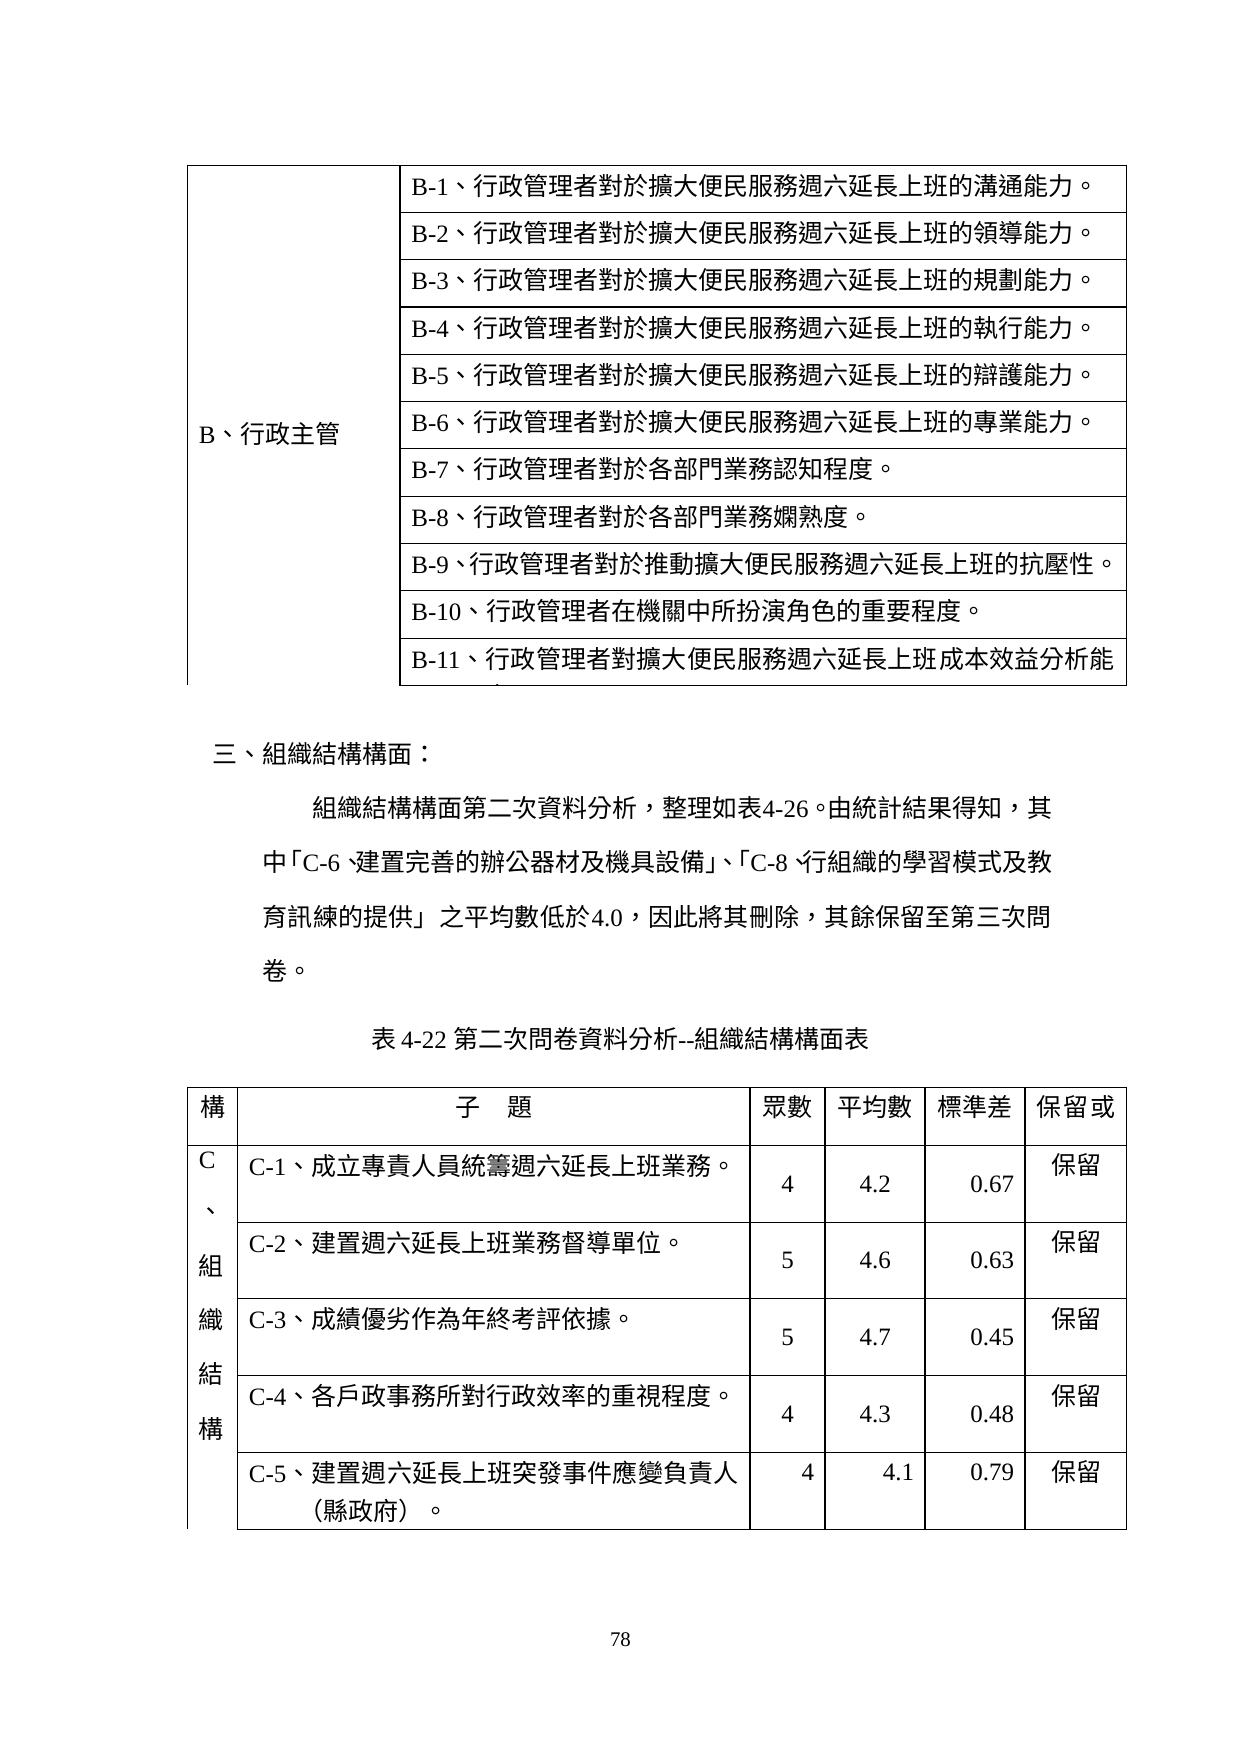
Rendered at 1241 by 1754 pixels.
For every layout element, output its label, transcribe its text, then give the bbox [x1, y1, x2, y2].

table_cell C-3、成績優劣作為年終考評依據。 [238, 1299, 749, 1375]
table_cell C-5、建置週六延長上班突發事件應變負責人（縣政府）。 [238, 1453, 749, 1529]
table_cell B-1、行政管理者對於擴大便民服務週六延長上班的溝通能力。 [401, 166, 1126, 212]
table_cell 4 [751, 1146, 824, 1222]
table_header 標準差 [926, 1088, 1024, 1145]
table_cell B-10、行政管理者在機關中所扮演角色的重要程度。 [401, 591, 1126, 637]
table_cell 0.48 [926, 1376, 1024, 1452]
table_header 子 題 [238, 1088, 749, 1145]
table_cell 保留 [1026, 1376, 1126, 1452]
text 三、組織結構構面： [187, 734, 1053, 770]
table_cell C、組織結構 [188, 1146, 237, 1529]
table_cell 0.63 [926, 1223, 1024, 1298]
table_cell 4 [751, 1376, 824, 1452]
table_cell B-6、行政管理者對於擴大便民服務週六延長上班的專業能力。 [401, 402, 1126, 448]
table_cell B-5、行政管理者對於擴大便民服務週六延長上班的辯護能力。 [401, 355, 1126, 401]
table_cell B-4、行政管理者對於擴大便民服務週六延長上班的執行能力。 [401, 308, 1126, 354]
text 表4-22 第二次問卷資料分析--組織結構構面表 [187, 1018, 1053, 1056]
table_cell 4.1 [826, 1453, 924, 1529]
table_cell B-8、行政管理者對於各部門業務嫻熟度。 [401, 497, 1126, 543]
table_cell 保留 [1026, 1146, 1126, 1222]
table_header 平均數 [826, 1088, 924, 1145]
table_cell C-2、建置週六延長上班業務督導單位。 [238, 1223, 749, 1298]
table_header 構 面 [188, 1088, 237, 1145]
table_cell B、行政主管 [188, 166, 399, 685]
table_cell 5 [751, 1299, 824, 1375]
table_cell 保留 [1026, 1299, 1126, 1375]
table_cell 4.3 [826, 1376, 924, 1452]
table_cell C-1、成立專責人員統籌週六延長上班業務。 [238, 1146, 749, 1222]
table_cell 0.67 [926, 1146, 1024, 1222]
table_cell B-2、行政管理者對於擴大便民服務週六延長上班的領導能力。 [401, 213, 1126, 259]
table_cell 4.6 [826, 1223, 924, 1298]
table_cell 0.79 [926, 1453, 1024, 1529]
table_cell 4.2 [826, 1146, 924, 1222]
table_cell C-4、各戶政事務所對行政效率的重視程度。 [238, 1376, 749, 1452]
table_cell B-11、行政管理者對擴大便民服務週六延長上班成本效益分析能力。 [401, 639, 1126, 685]
table_cell B-7、行政管理者對於各部門業務認知程度。 [401, 449, 1126, 496]
table_cell B-9、行政管理者對於推動擴大便民服務週六延長上班的抗壓性。 [401, 544, 1126, 590]
table_cell 5 [751, 1223, 824, 1298]
table_cell 保留 [1026, 1223, 1126, 1298]
table_header 眾數 [751, 1088, 824, 1145]
table_cell 保留 [1026, 1453, 1126, 1529]
table_cell 4.7 [826, 1299, 924, 1375]
text 組織結構構面第二次資料分析，整理如表4-26。由統計結果得知，其中「C-6、建置完善的辦公器材及機具設備」、「C-8、行組織的學習模式及教育訊練的提供」之平均數低於4.0，因此將其刪除，其餘保留至第三次問卷。 [262, 788, 1053, 988]
table_cell B-3、行政管理者對於擴大便民服務週六延長上班的規劃能力。 [401, 260, 1126, 306]
table_cell 4 [751, 1453, 824, 1529]
table_header 保留或刪除 [1026, 1088, 1126, 1145]
table_cell 0.45 [926, 1299, 1024, 1375]
